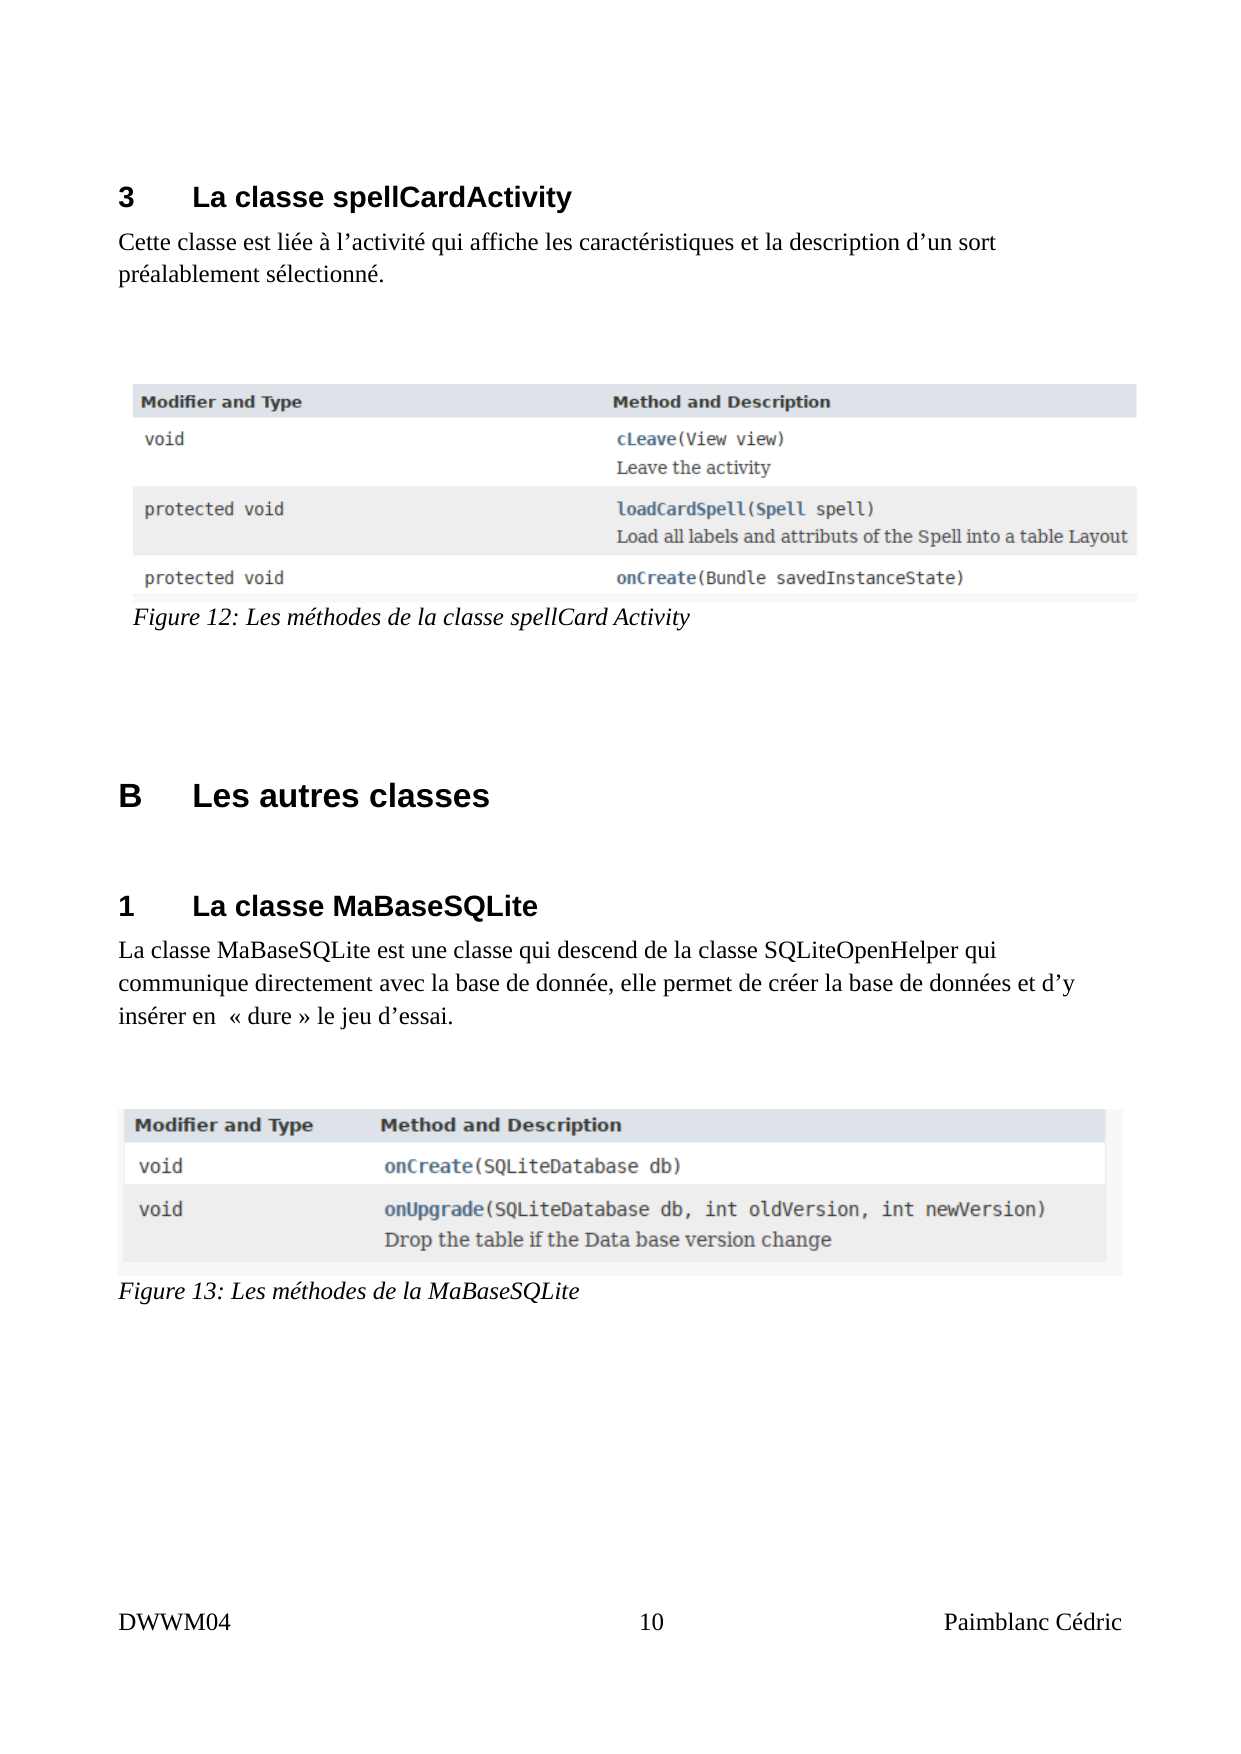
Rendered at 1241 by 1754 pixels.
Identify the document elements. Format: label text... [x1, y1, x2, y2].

picture [132, 384, 1137, 603]
text Cette classe est liée à l’activité qui affiche les caractéristiques et la description d’un sort préalablement sélectionné. [118, 227, 1122, 288]
text Figure 12: Les méthodes de la classe spellCard Activity [133, 603, 1137, 631]
text La classe MaBaseSQLite est une classe qui descend de la classe SQLiteOpenHelper qui communique directement avec la base de donnée, elle permet de créer la base de données et d’y insérer en « dure » le jeu d’essai. [118, 935, 1122, 1030]
subtitle La classe MaBaseSQLite [118, 889, 1122, 923]
subtitle La classe spellCardActivity [118, 180, 1122, 214]
picture [118, 1109, 1123, 1276]
text Figure 13: Les méthodes de la MaBaseSQLite [118, 1276, 1122, 1304]
subtitle Les autres classes [118, 776, 1122, 814]
